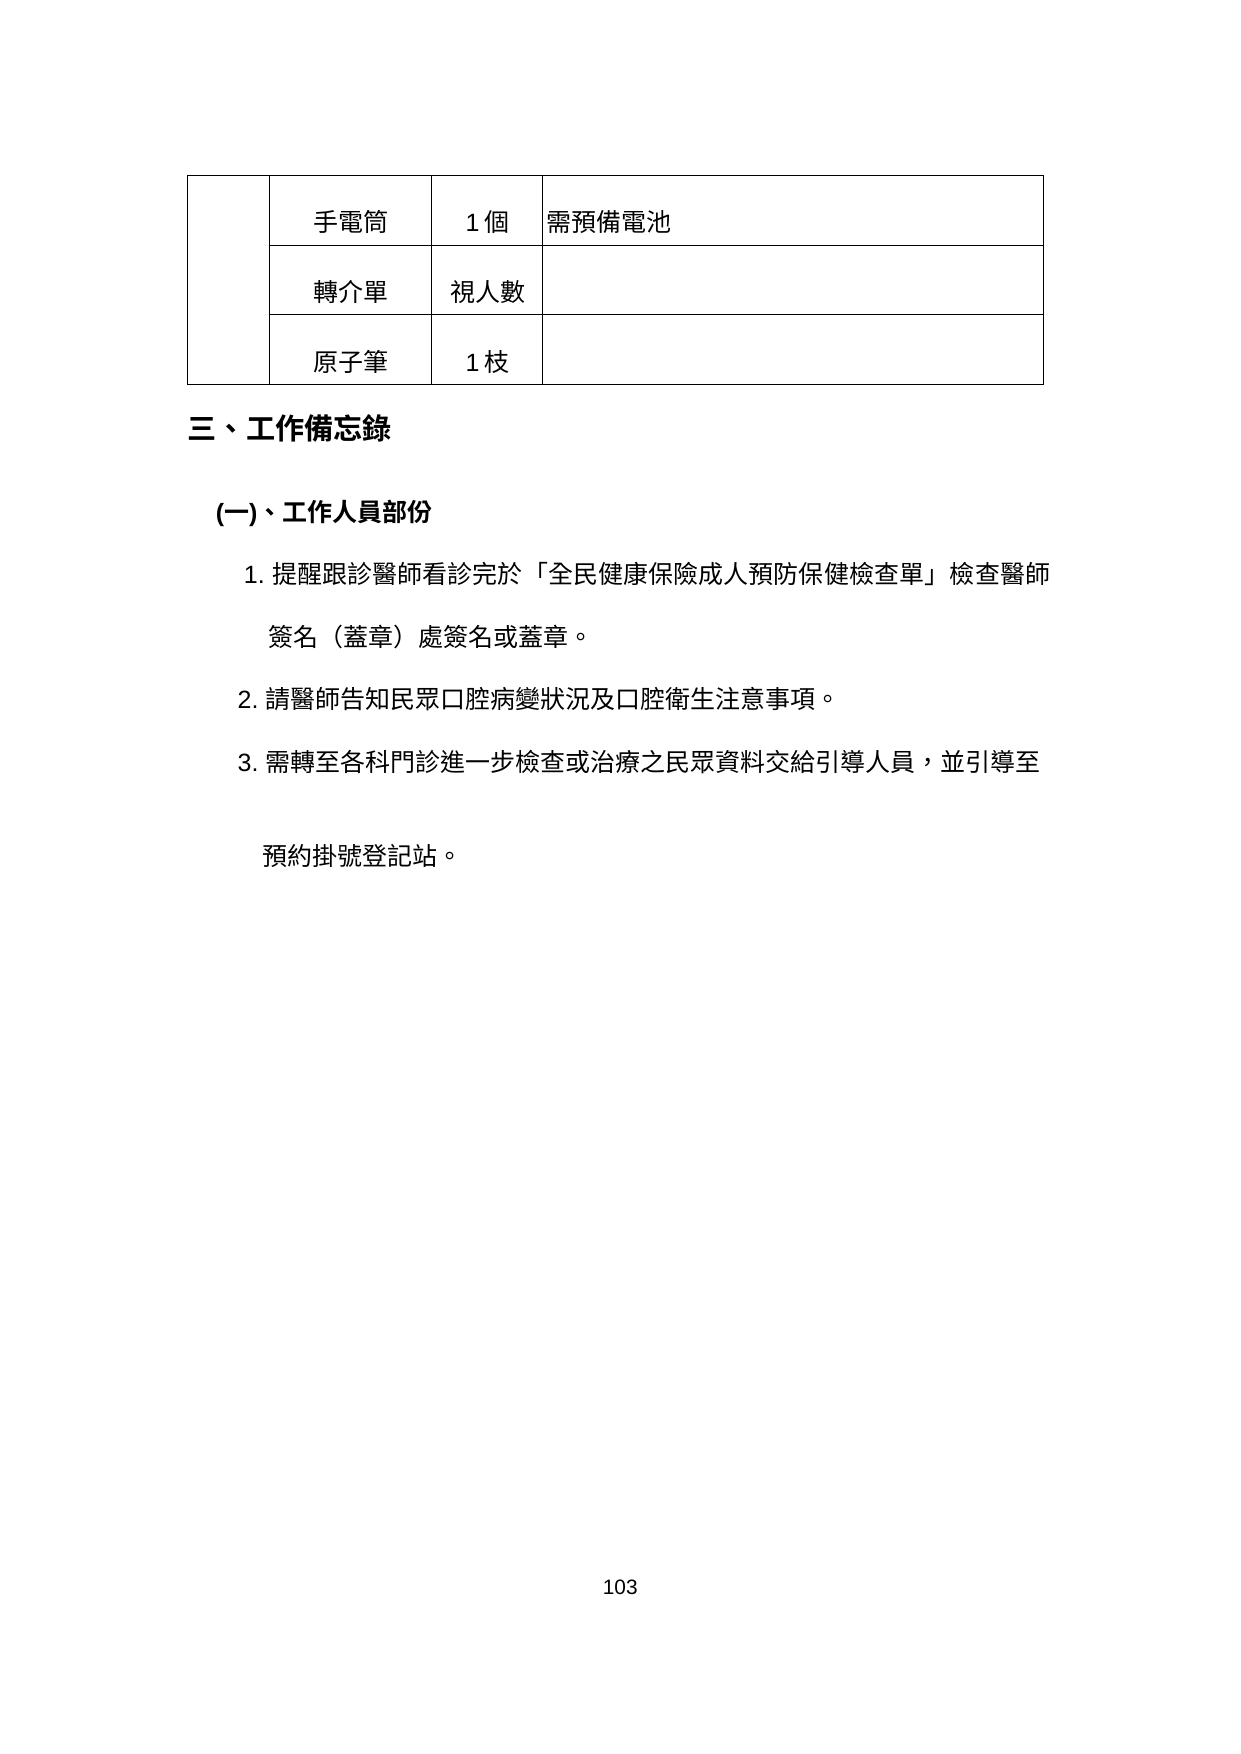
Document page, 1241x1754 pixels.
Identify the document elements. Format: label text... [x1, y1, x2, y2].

table_cell 1枝 [432, 315, 542, 384]
text 2. 請醫師告知民眾口腔病變狀況及口腔衛生注意事項。 [212, 656, 1053, 719]
table_cell 轉介單 [270, 246, 431, 314]
table_cell 原子筆 [270, 315, 431, 384]
text (一)、工作人員部份 [216, 469, 1053, 531]
table_cell 視人數 [432, 246, 542, 314]
table_cell [543, 315, 1043, 384]
table_cell 手電筒 [270, 176, 431, 244]
table_cell 1個 [432, 176, 542, 244]
text 1. 提醒跟診醫師看診完於「全民健康保險成人預防保健檢查單」檢查醫師簽名（蓋章）處簽名或蓋章。 [244, 531, 1053, 656]
table_cell [543, 246, 1043, 314]
text 3. 需轉至各科門診進一步檢查或治療之民眾資料交給引導人員，並引導至預約掛號登記站。 [237, 719, 1053, 875]
table_header [188, 176, 269, 384]
text 三、工作備忘錄 [187, 385, 1053, 448]
table_cell 需預備電池 [543, 176, 1043, 244]
